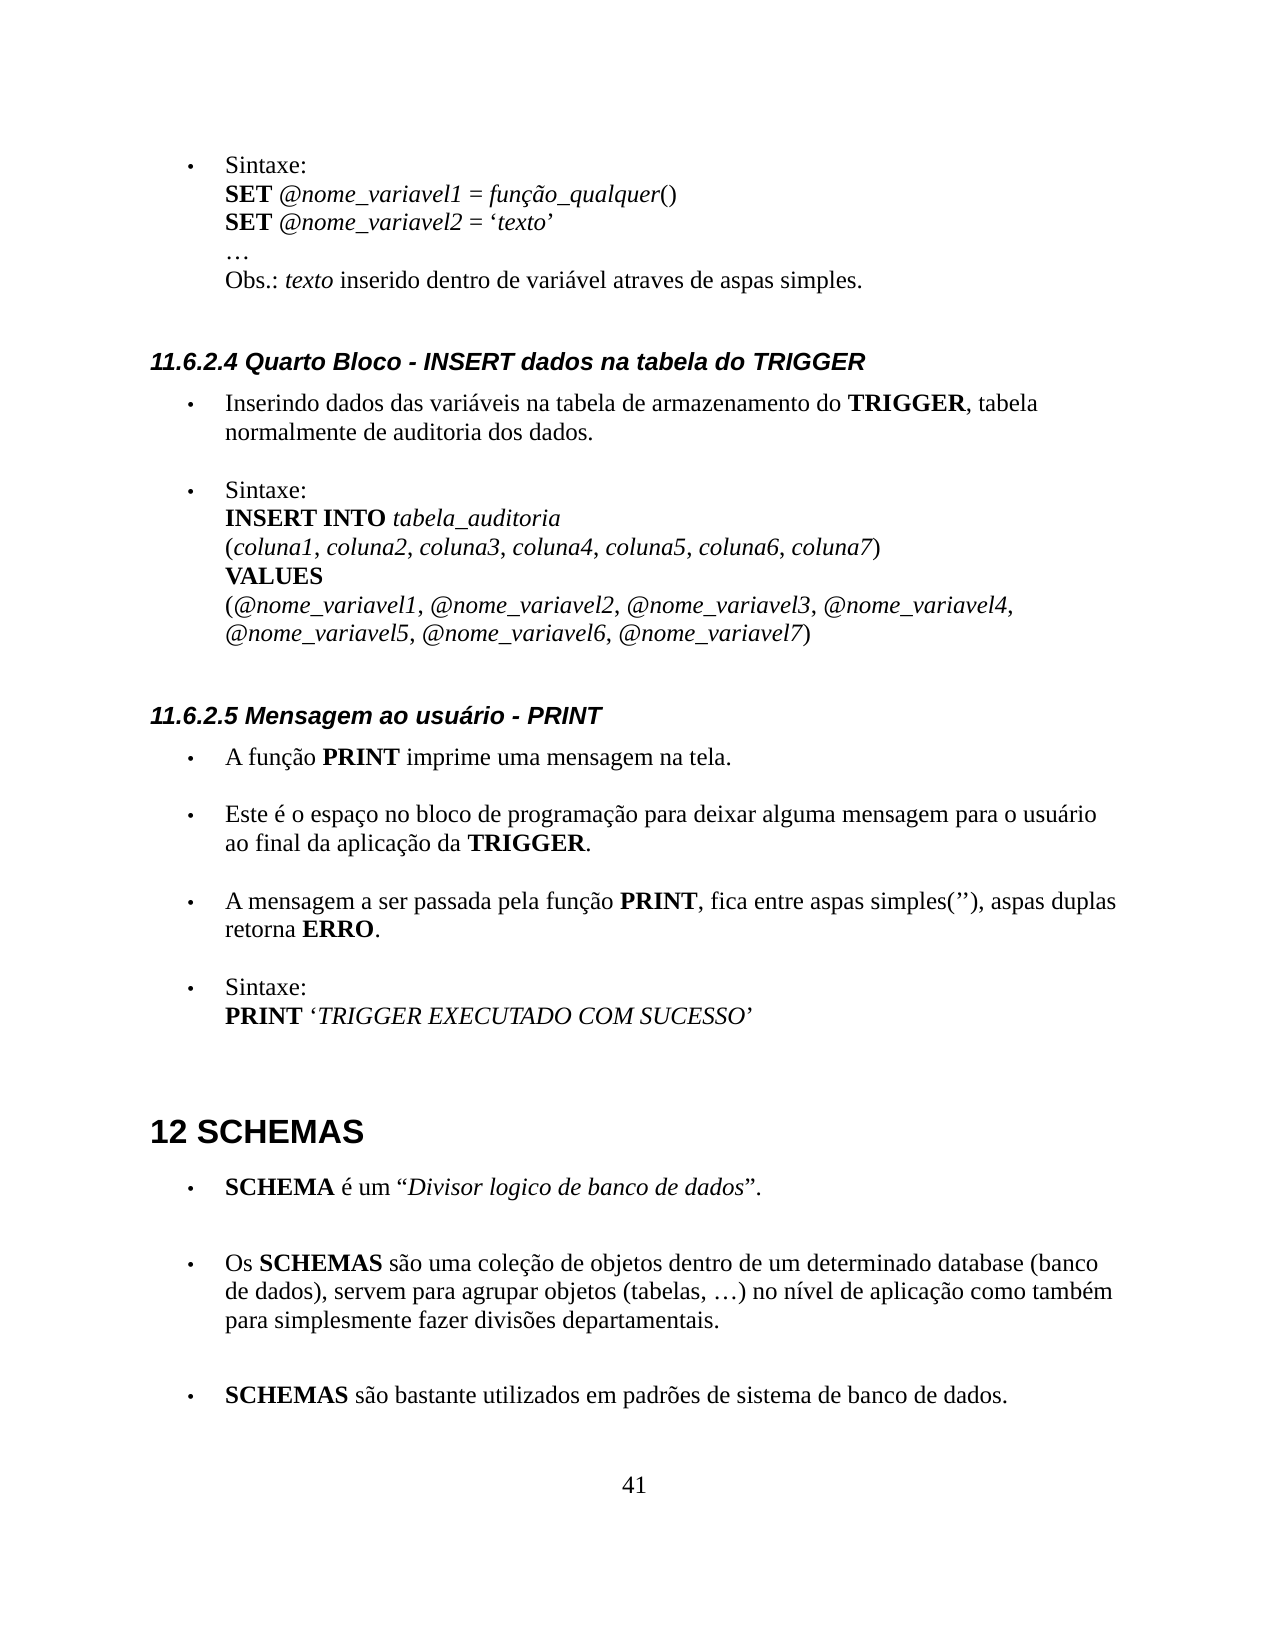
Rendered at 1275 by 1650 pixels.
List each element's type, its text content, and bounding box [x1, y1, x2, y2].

list A mensagem a ser passada pela função PRINT, fica entre aspas simples(’’), aspas duplas retorna ERRO. [187, 886, 1125, 972]
list SCHEMAS são bastante utilizados em padrões de sistema de banco de dados. [187, 1381, 1125, 1438]
list Sintaxe: INSERT INTO tabela_auditoria (coluna1, coluna2, coluna3, coluna4, coluna5, coluna6, coluna7) VALUES (@nome_variavel1, @nome_variavel2, @nome_variavel3, @nome_variavel4, @nome_variavel5, @nome_variavel6, @nome_variavel7) [187, 475, 1125, 676]
list Inserindo dados das variáveis na tabela de armazenamento do TRIGGER, tabela normalmente de auditoria dos dados. [187, 388, 1125, 475]
subtitle 12 SCHEMAS [150, 1112, 1125, 1151]
list Este é o espaço no bloco de programação para deixar alguma mensagem para o usuário ao final da aplicação da TRIGGER. [187, 799, 1125, 886]
list Sintaxe: SET @nome_variavel1 = função_qualquer() SET @nome_variavel2 = ‘texto’ … Obs.: texto inserido dentro de variável atraves de aspas simples. [187, 150, 1125, 322]
subtitle 11.6.2.4 Quarto Bloco - INSERT dados na tabela do TRIGGER [150, 347, 1125, 376]
list A função PRINT imprime uma mensagem na tela. [187, 742, 1125, 799]
list SCHEMA é um “Divisor logico de banco de dados”. [187, 1172, 1125, 1230]
list Sintaxe: PRINT ‘TRIGGER EXECUTADO COM SUCESSO’ [187, 972, 1125, 1058]
subtitle 11.6.2.5 Mensagem ao usuário - PRINT [150, 701, 1125, 729]
list Os SCHEMAS são uma coleção de objetos dentro de um determinado database (banco de dados), servem para agrupar objetos (tabelas, …) no nível de aplicação como também para simplesmente fazer divisões departamentais. [187, 1248, 1125, 1363]
